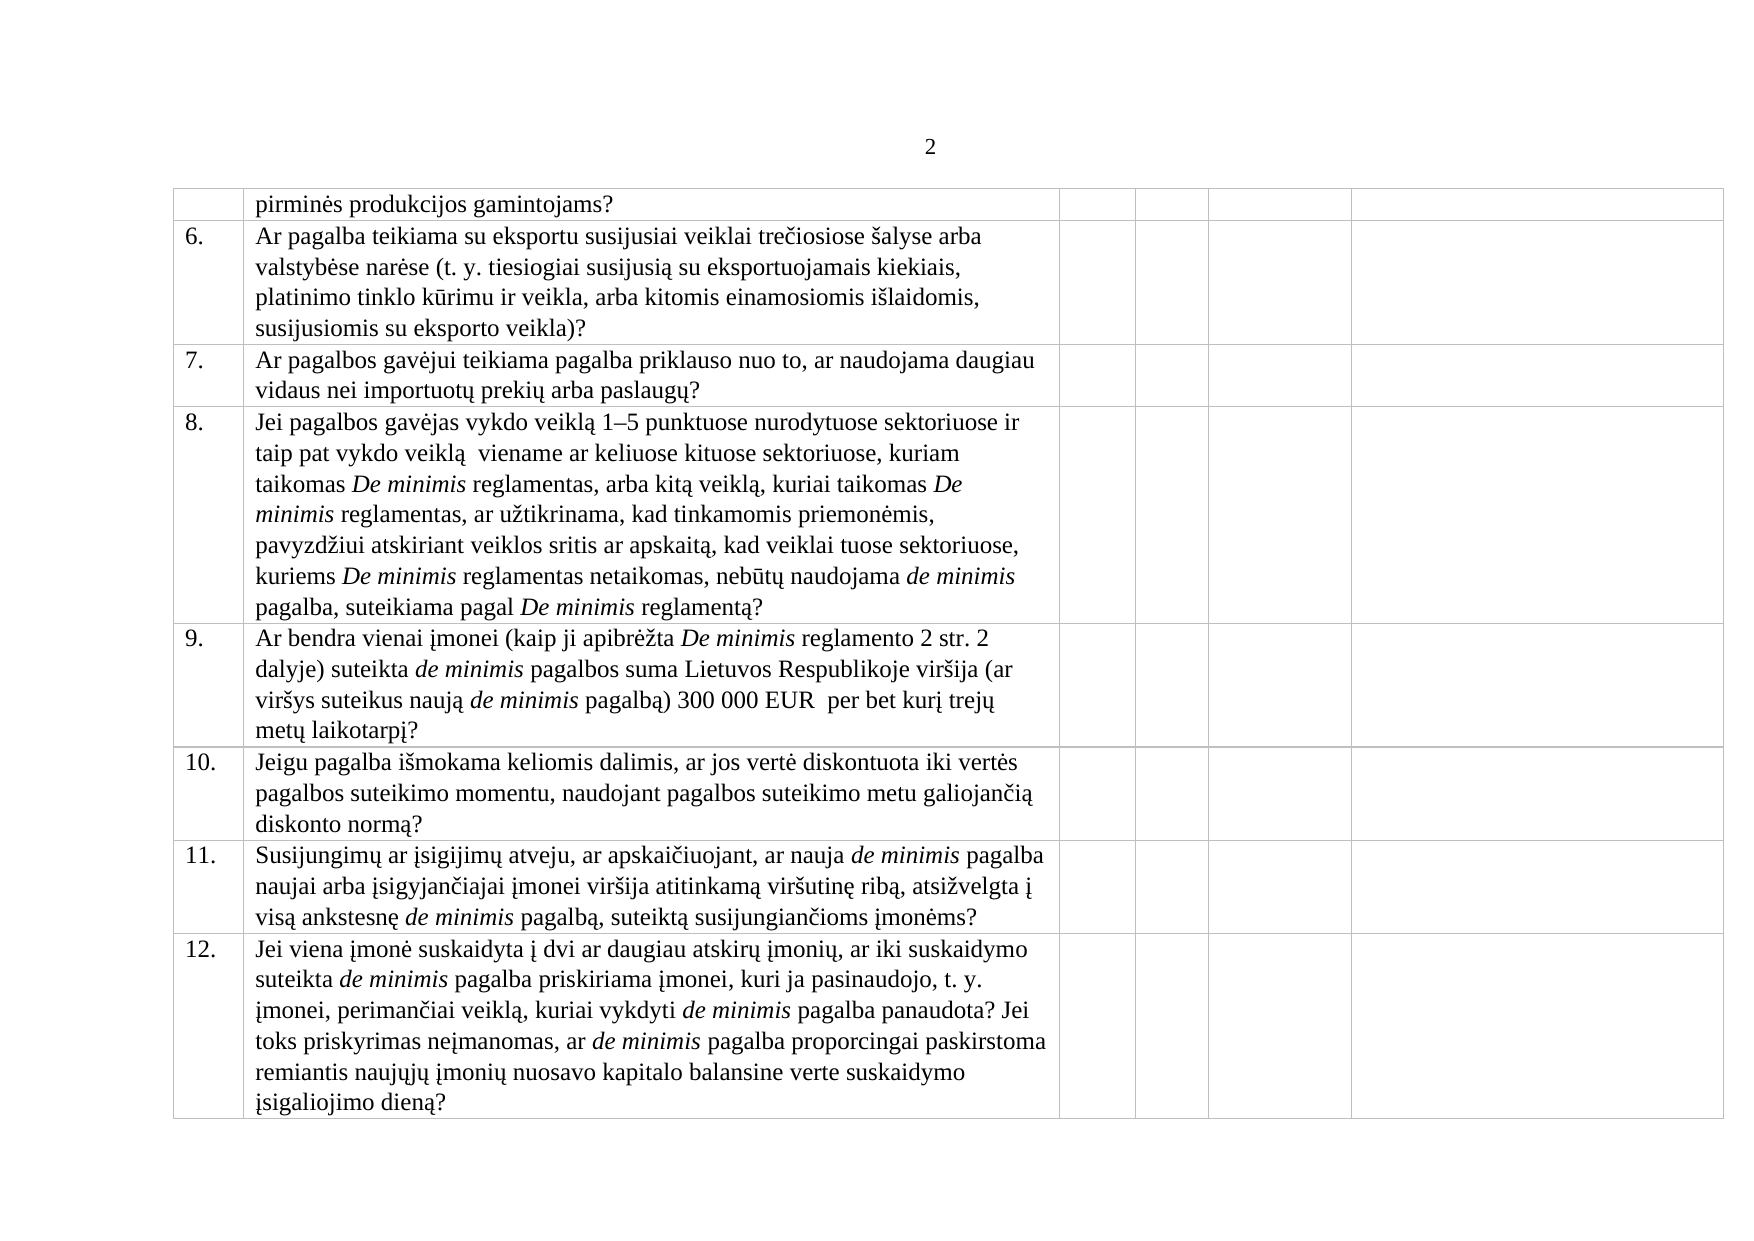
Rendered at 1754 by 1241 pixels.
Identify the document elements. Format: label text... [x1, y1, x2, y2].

table_cell [1352, 345, 1723, 406]
table_cell [1136, 345, 1208, 406]
table_cell [1209, 345, 1351, 406]
table_cell Ar bendra vienai įmonei (kaip ji apibrėžta De minimis reglamento 2 str. 2 dalyje) suteikta de minimis pagalbos suma Lietuvos Respublikoje viršija (ar viršys suteikus naują de minimis pagalbą) 300 000 EUR per bet kurį trejų metų laikotarpį? [244, 624, 1059, 746]
table_cell [1136, 841, 1208, 933]
table_cell Ar pagalba teikiama su eksportu susijusiai veiklai trečiosiose šalyse arba valstybėse narėse (t. y. tiesiogiai susijusią su eksportuojamais kiekiais, platinimo tinklo kūrimu ir veikla, arba kitomis einamosiomis išlaidomis, susijusiomis su eksporto veikla)? [244, 221, 1059, 344]
table_cell [1060, 221, 1135, 344]
table_cell [1060, 189, 1135, 220]
table_cell 7. [174, 345, 243, 406]
table_cell 12. [174, 934, 243, 1118]
table_cell [1209, 624, 1351, 746]
table_cell Jei viena įmonė suskaidyta į dvi ar daugiau atskirų įmonių, ar iki suskaidymo suteikta de minimis pagalba priskiriama įmonei, kuri ja pasinaudojo, t. y. įmonei, perimančiai veiklą, kuriai vykdyti de minimis pagalba panaudota? Jei toks priskyrimas neįmanomas, ar de minimis pagalba proporcingai paskirstoma remiantis naujųjų įmonių nuosavo kapitalo balansine verte suskaidymo įsigaliojimo dieną? [244, 934, 1059, 1118]
table_cell [1209, 189, 1351, 220]
table_cell [1209, 221, 1351, 344]
table_cell [1060, 748, 1135, 839]
table_cell [1209, 407, 1351, 622]
table_cell 11. [174, 841, 243, 933]
table_cell pirminės produkcijos gamintojams? [244, 189, 1059, 220]
table_cell [1209, 934, 1351, 1118]
table_cell 8. [174, 407, 243, 622]
table_cell [1352, 748, 1723, 839]
table_cell [1352, 189, 1723, 220]
table_cell [1060, 841, 1135, 933]
table_cell 6. [174, 221, 243, 344]
table_cell [1136, 221, 1208, 344]
table_cell Susijungimų ar įsigijimų atveju, ar apskaičiuojant, ar nauja de minimis pagalba naujai arba įsigyjančiajai įmonei viršija atitinkamą viršutinę ribą, atsižvelgta į visą ankstesnę de minimis pagalbą, suteiktą susijungiančioms įmonėms? [244, 841, 1059, 933]
table_cell [1209, 841, 1351, 933]
table_cell [174, 189, 243, 220]
table_cell [1060, 624, 1135, 746]
table_cell [1136, 748, 1208, 839]
table_cell Jeigu pagalba išmokama keliomis dalimis, ar jos vertė diskontuota iki vertės pagalbos suteikimo momentu, naudojant pagalbos suteikimo metu galiojančią diskonto normą? [244, 748, 1059, 839]
table_cell 10. [174, 748, 243, 839]
table_cell [1352, 841, 1723, 933]
table_cell [1209, 748, 1351, 839]
table_cell 9. [174, 624, 243, 746]
table_cell Jei pagalbos gavėjas vykdo veiklą 1–5 punktuose nurodytuose sektoriuose ir taip pat vykdo veiklą viename ar keliuose kituose sektoriuose, kuriam taikomas De minimis reglamentas, arba kitą veiklą, kuriai taikomas De minimis reglamentas, ar užtikrinama, kad tinkamomis priemonėmis, pavyzdžiui atskiriant veiklos sritis ar apskaitą, kad veiklai tuose sektoriuose, kuriems De minimis reglamentas netaikomas, nebūtų naudojama de minimis pagalba, suteikiama pagal De minimis reglamentą? [244, 407, 1059, 622]
table_cell [1352, 934, 1723, 1118]
table_cell [1136, 189, 1208, 220]
table_cell [1352, 221, 1723, 344]
table_cell [1136, 407, 1208, 622]
table_cell [1060, 407, 1135, 622]
table_cell [1060, 934, 1135, 1118]
table_cell [1352, 407, 1723, 622]
table_cell [1136, 624, 1208, 746]
table_cell [1060, 345, 1135, 406]
table_cell [1352, 624, 1723, 746]
table_cell Ar pagalbos gavėjui teikiama pagalba priklauso nuo to, ar naudojama daugiau vidaus nei importuotų prekių arba paslaugų? [244, 345, 1059, 406]
table_cell [1136, 934, 1208, 1118]
